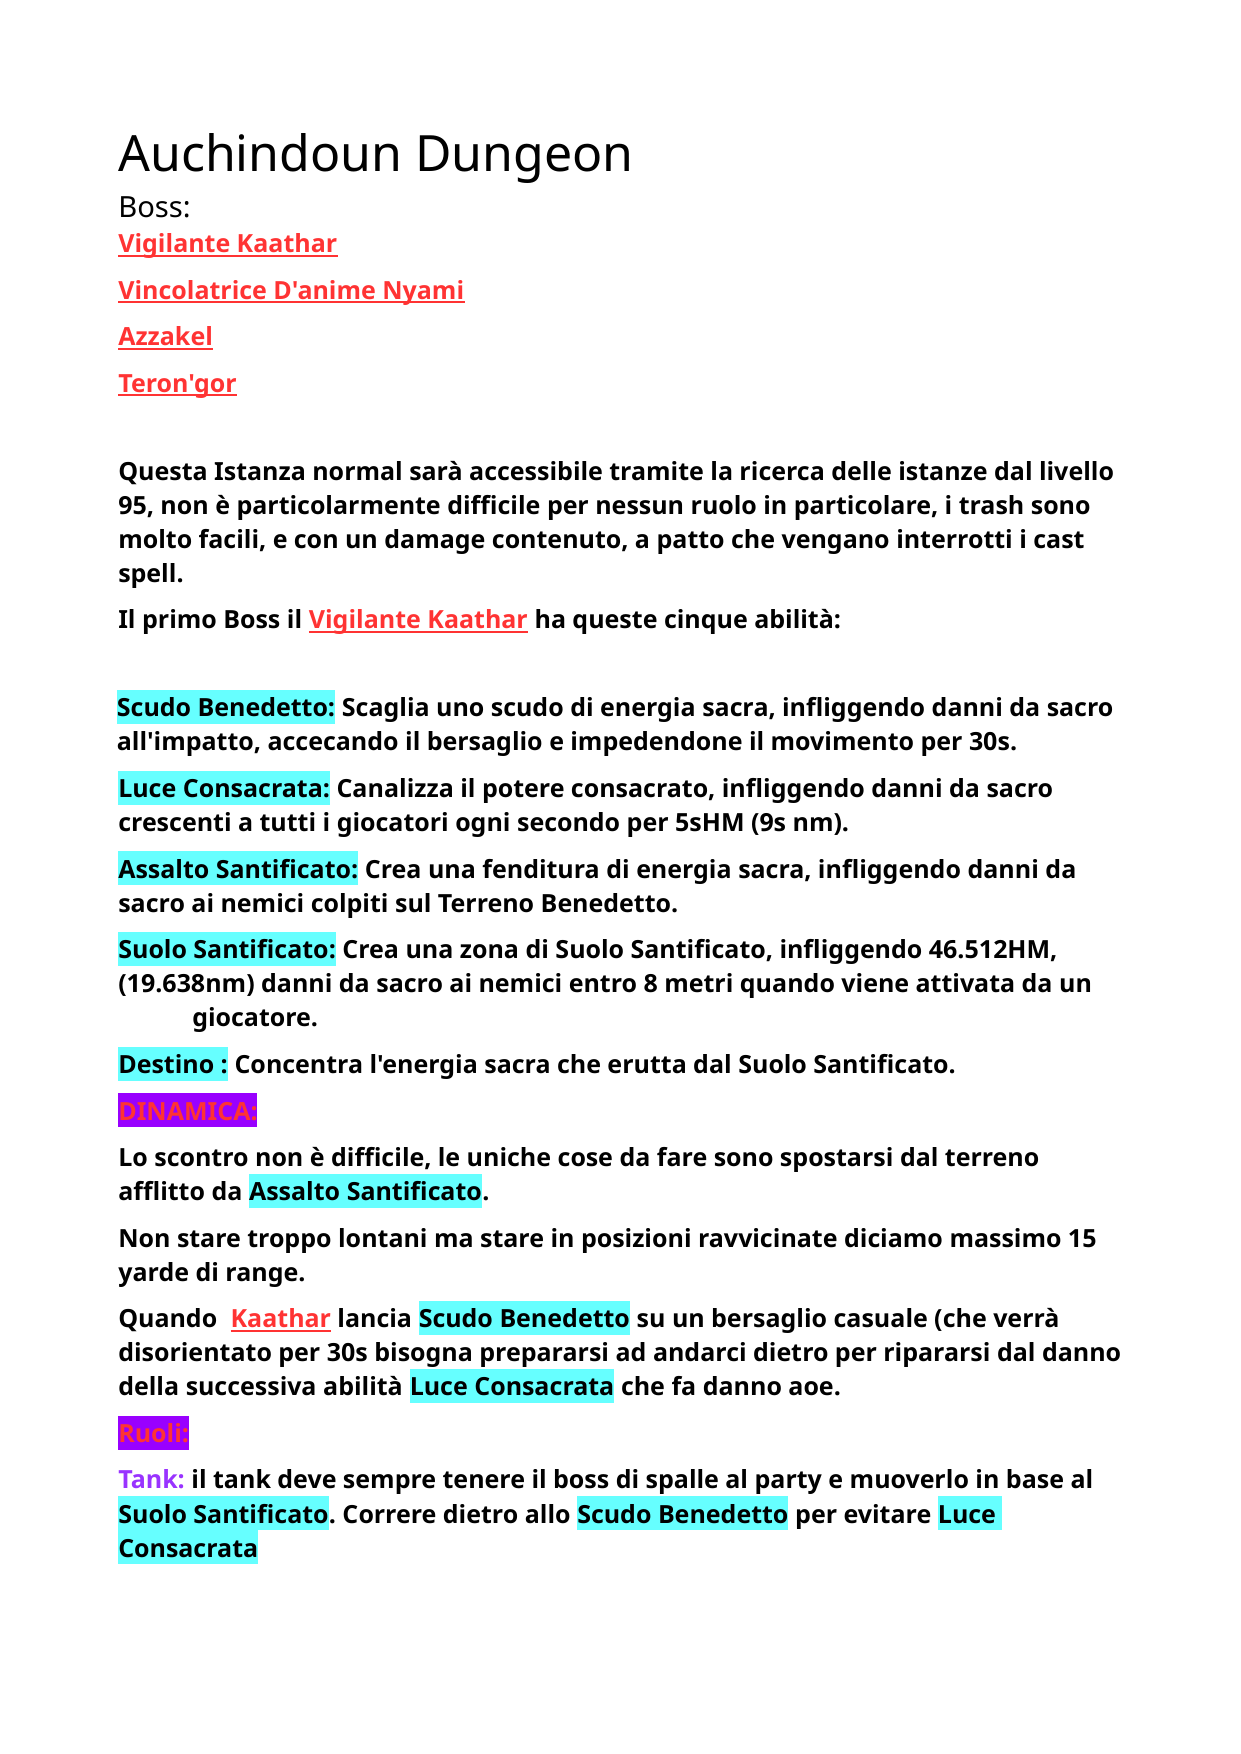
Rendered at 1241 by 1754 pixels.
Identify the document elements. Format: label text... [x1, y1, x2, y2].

text Non stare troppo lontani ma stare in posizioni ravvicinate diciamo massimo 15 yarde di range. [118, 1220, 1122, 1288]
text Scudo Benedetto: Scaglia uno scudo di energia sacra, infliggendo danni da sacro all'impatto, accecando il bersaglio e impedendone il movimento per 30s. [117, 690, 1122, 758]
text Boss: [118, 186, 1122, 226]
text Destino : Concentra l'energia sacra che erutta dal Suolo Santificato. [118, 1047, 1122, 1081]
text Questa Istanza normal sarà accessibile tramite la ricerca delle istanze dal livello 95, non è particolarmente difficile per nessun ruolo in particolare, i trash sono molto facili, e con un damage contenuto, a patto che vengano interrotti i cast spell. [118, 453, 1122, 590]
text Luce Consacrata: Canalizza il potere consacrato, infliggendo danni da sacro crescenti a tutti i giocatori ogni secondo per 5sHM (9s nm). [118, 771, 1122, 839]
text Suolo Santificato: Crea una zona di Suolo Santificato, infliggendo 46.512HM, (19.638nm) danni da sacro ai nemici entro 8 metri quando viene attivata da un giocatore. [118, 932, 1122, 1034]
text Auchindoun Dungeon [118, 118, 1122, 186]
text Il primo Boss il Vigilante Kaathar ha queste cinque abilità: [118, 602, 1122, 636]
text Tank: il tank deve sempre tenere il boss di spalle al party e muoverlo in base al Suolo Santificato. Correre dietro allo Scudo Benedetto per evitare Luce Consacrata [118, 1462, 1122, 1564]
text DINAMICA: [118, 1093, 1122, 1127]
text Ruoli: [118, 1416, 1122, 1450]
text Quando Kaathar lancia Scudo Benedetto su un bersaglio casuale (che verrà disorientato per 30s bisogna prepararsi ad andarci dietro per ripararsi dal danno della successiva abilità Luce Consacrata che fa danno aoe. [118, 1301, 1122, 1403]
text Lo scontro non è difficile, le uniche cose da fare sono spostarsi dal terreno afflitto da Assalto Santificato. [118, 1140, 1122, 1208]
text Vigilante Kaathar [118, 226, 1122, 260]
text Vincolatrice D'anime Nyami [118, 272, 1122, 307]
text Teron'gor [118, 366, 1122, 400]
text Azzakel [118, 319, 1122, 353]
text Assalto Santificato: Crea una fenditura di energia sacra, infliggendo danni da sacro ai nemici colpiti sul Terreno Benedetto. [118, 851, 1122, 919]
